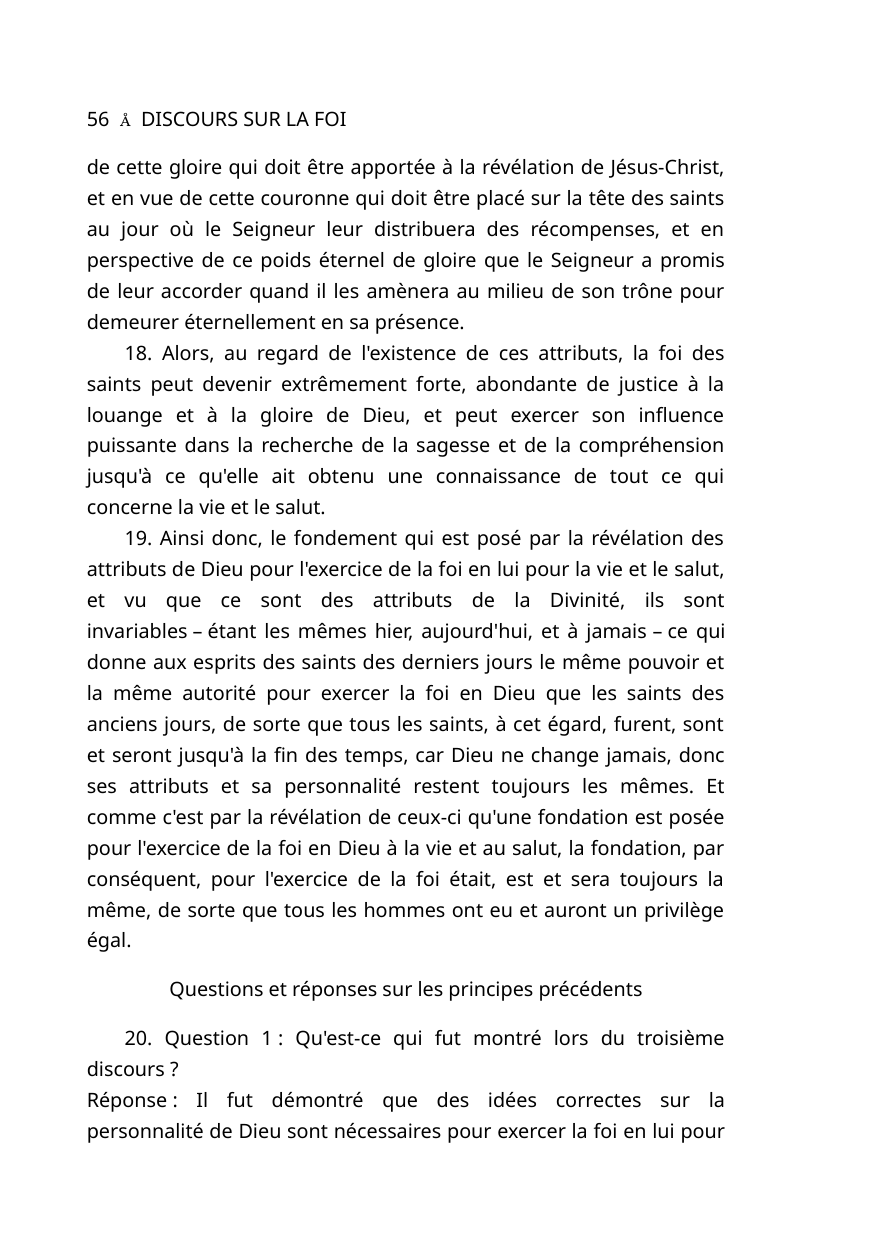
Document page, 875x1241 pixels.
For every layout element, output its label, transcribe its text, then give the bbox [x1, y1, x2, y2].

text Questions et réponses sur les principes précédents [87, 975, 725, 1002]
text 18. Alors, au regard de l'existence de ces attributs, la foi des saints peut devenir extrêmement forte, abondante de justice à la louange et à la gloire de Dieu, et peut exercer son influence puissante dans la recherche de la sagesse et de la compréhension jusqu'à ce qu'elle ait obtenu une connaissance de tout ce qui concerne la vie et le salut. [87, 339, 725, 521]
text de cette gloire qui doit être apportée à la révélation de Jésus-Christ, et en vue de cette couronne qui doit être placé sur la tête des saints au jour où le Seigneur leur distribuera des récompenses, et en perspective de ce poids éternel de gloire que le Seigneur a promis de leur accorder quand il les amènera au milieu de son trône pour demeurer éternellement en sa présence. [87, 153, 725, 335]
text 19. Ainsi donc, le fondement qui est posé par la révélation des attributs de Dieu pour l'exercice de la foi en lui pour la vie et le salut, et vu que ce sont des attributs de la Divinité, ils sont invariables – étant les mêmes hier, aujourd'hui, et à jamais – ce qui donne aux esprits des saints des derniers jours le même pouvoir et la même autorité pour exercer la foi en Dieu que les saints des anciens jours, de sorte que tous les saints, à cet égard, furent, sont et seront jusqu'à la fin des temps, car Dieu ne change jamais, donc ses attributs et sa personnalité restent toujours les mêmes. Et comme c'est par la révélation de ceux-ci qu'une fondation est posée pour l'exercice de la foi en Dieu à la vie et au salut, la fondation, par conséquent, pour l'exercice de la foi était, est et sera toujours la même, de sorte que tous les hommes ont eu et auront un privilège égal. [87, 524, 725, 954]
text 20. Question 1 : Qu'est-ce qui fut montré lors du troisième discours ? [87, 1024, 725, 1082]
text Réponse : Il fut démontré que des idées correctes sur la personnalité de Dieu sont nécessaires pour exercer la foi en lui pour [87, 1086, 725, 1144]
